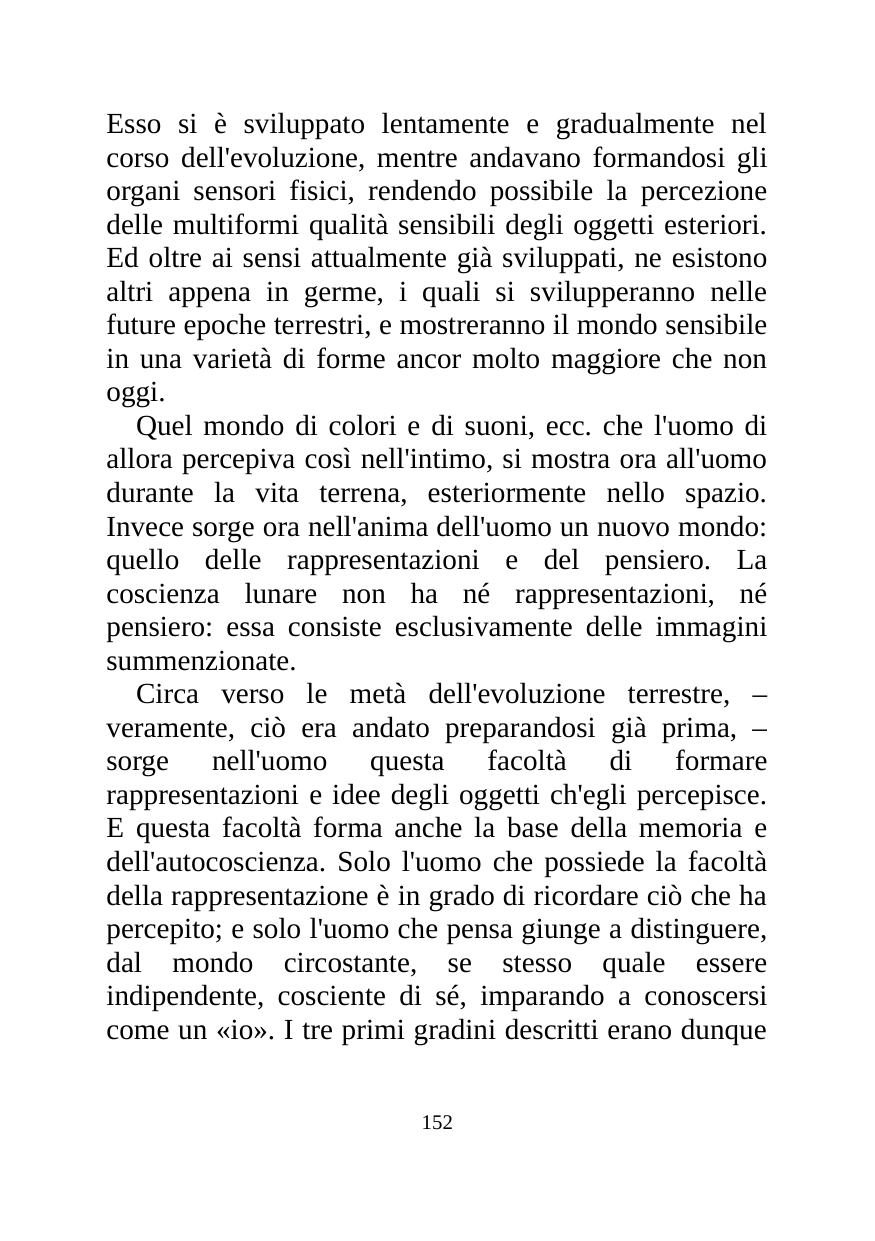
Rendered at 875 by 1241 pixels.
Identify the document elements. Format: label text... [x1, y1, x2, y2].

text Circa verso le metà dell'evoluzione terrestre, – veramente, ciò era andato preparandosi già prima, – sorge nell'uomo questa facoltà di formare rappresentazioni e idee degli oggetti ch'egli percepisce. E questa facoltà forma anche la base della memoria e dell'autocoscienza. Solo l'uomo che possiede la facoltà della rappresentazione è in grado di ricordare ciò che ha percepito; e solo l'uomo che pensa giunge a distinguere, dal mondo circostante, se stesso quale essere indipendente, cosciente di sé, imparando a conoscersi come un «io». I tre primi gradini descritti erano dunque [106, 676, 768, 1045]
text Quel mondo di colori e di suoni, ecc. che l'uomo di allora percepiva così nell'intimo, si mostra ora all'uomo durante la vita terrena, esteriormente nello spazio. Invece sorge ora nell'anima dell'uomo un nuovo mondo: quello delle rappresentazioni e del pensiero. La coscienza lunare non ha né rappresentazioni, né pensiero: essa consiste esclusivamente delle immagini summenzionate. [106, 408, 768, 676]
text Esso si è sviluppato lentamente e gradualmente nel corso dell'evoluzione, mentre andavano formandosi gli organi sensori fisici, rendendo possibile la percezione delle multiformi qualità sensibili degli oggetti esteriori. Ed oltre ai sensi attualmente già sviluppati, ne esistono altri appena in germe, i quali si svilupperanno nelle future epoche terrestri, e mostreranno il mondo sensibile in una varietà di forme ancor molto maggiore che non oggi. [106, 106, 768, 408]
